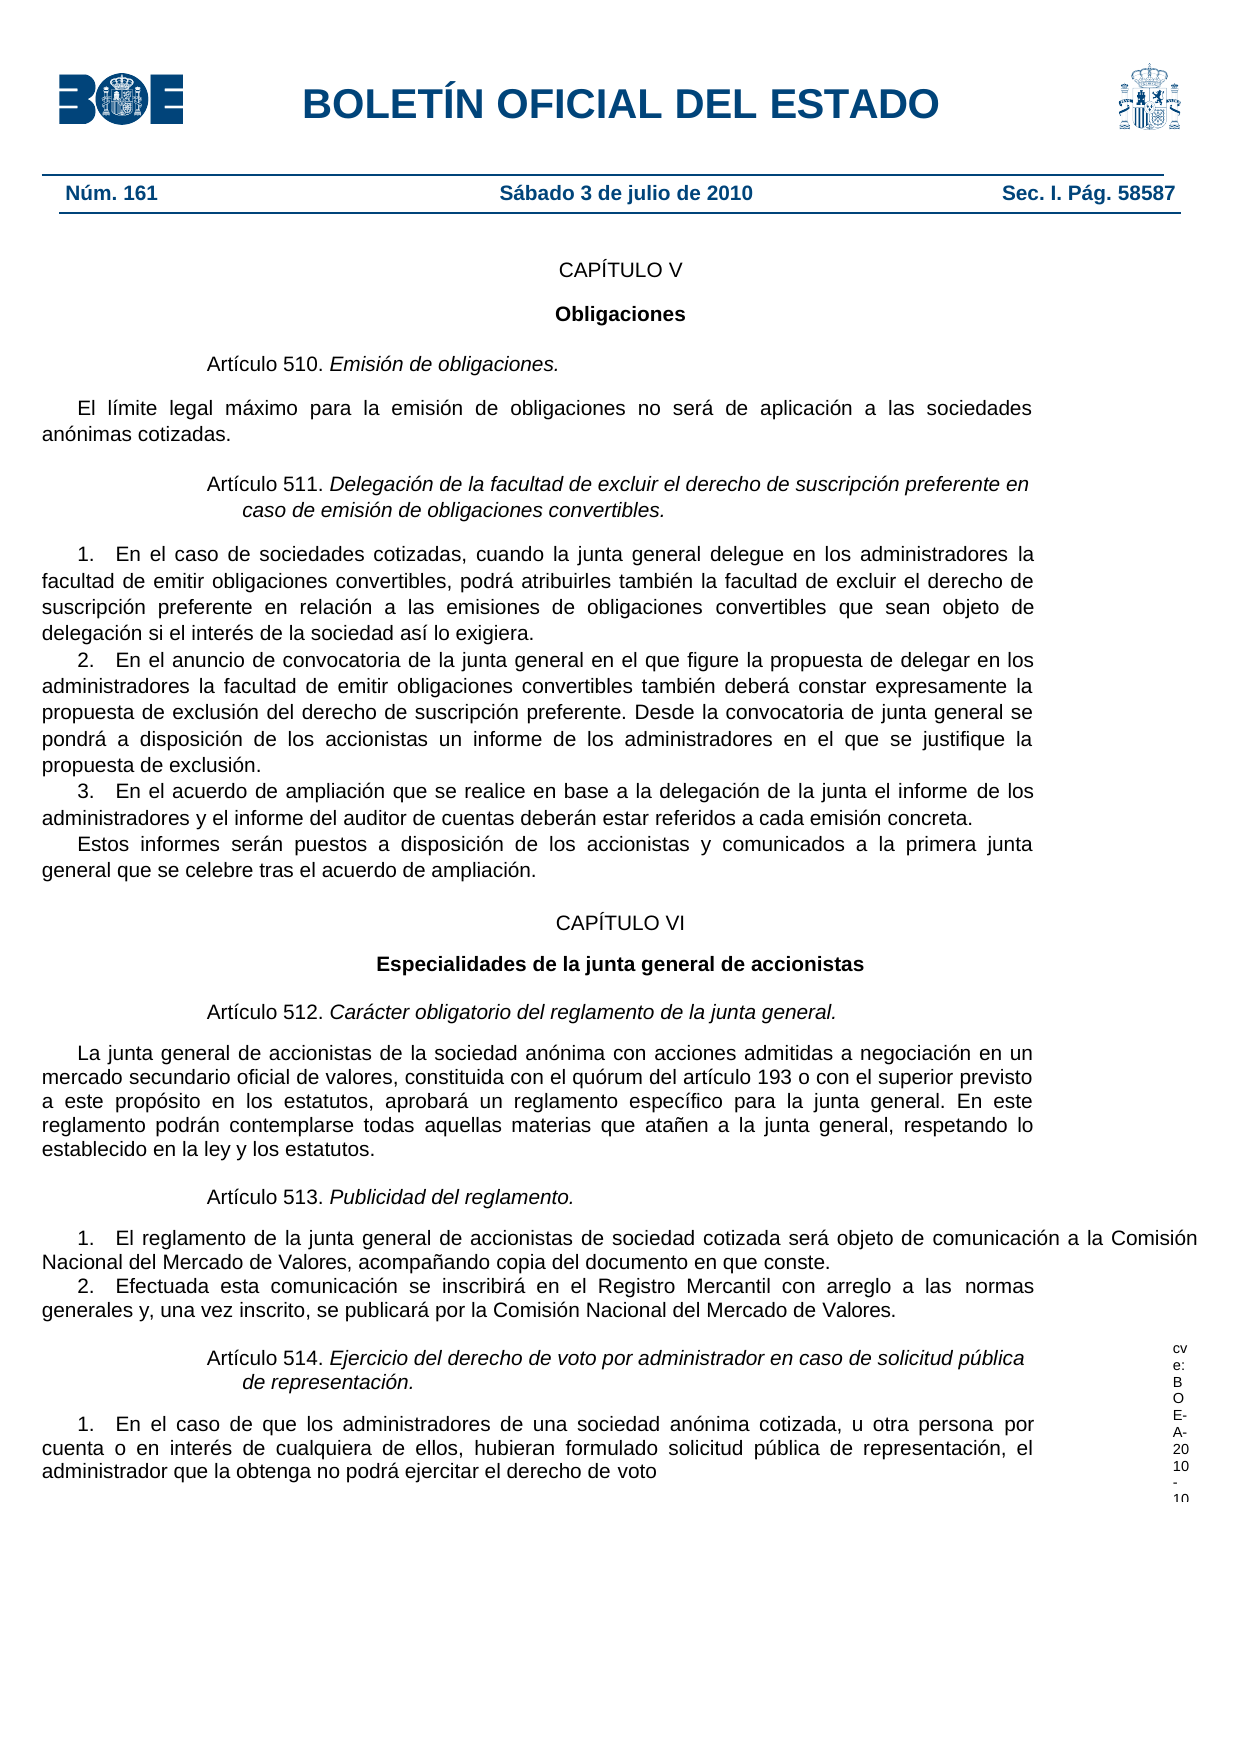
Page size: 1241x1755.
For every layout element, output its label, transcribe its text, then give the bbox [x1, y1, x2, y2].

subtitle Especialidades de la junta general de accionistas [42, 952, 1199, 976]
text CAPÍTULO VI [42, 910, 1199, 934]
text El límite legal máximo para la emisión de obligaciones no será de aplicación a las sociedades anónimas cotizadas. [42, 396, 1034, 446]
list En el caso de sociedades cotizadas, cuando la junta general delegue en los administradores la facultad de emitir obligaciones convertibles, podrá atribuirles también la facultad de excluir el derecho de suscripción preferente en relación a las emisiones de obligaciones convertibles que sean objeto de delegación si el interés de la sociedad así lo exigiera. [42, 542, 1034, 645]
text Artículo 510. Emisión de obligaciones. [207, 352, 1199, 376]
text Artículo 514. Ejercicio del derecho de voto por administrador en caso de solicitud pública de representación. [207, 1346, 1032, 1394]
text Artículo 511. Delegación de la facultad de excluir el derecho de suscripción preferente en caso de emisión de obligaciones convertibles. [207, 472, 1042, 522]
text Artículo 513. Publicidad del reglamento. [207, 1184, 1199, 1208]
subtitle Núm. 161 Sábado 3 de julio de 2010 Sec. I. Pág. 58587 [42, 180, 1199, 204]
text CAPÍTULO V [42, 258, 1199, 282]
list Efectuada esta comunicación se inscribirá en el Registro Mercantil con arreglo a las normas generales y, una vez inscrito, se publicará por la Comisión Nacional del Mercado de Valores. [42, 1274, 1034, 1322]
text La junta general de accionistas de la sociedad anónima con acciones admitidas a negociación en un mercado secundario oficial de valores, constituida con el quórum del artículo 193 o con el superior previsto a este propósito en los estatutos, aprobará un reglamento específico para la junta general. En este reglamento podrán contemplarse todas aquellas materias que atañen a la junta general, respetando lo establecido en la ley y los estatutos. [42, 1041, 1034, 1161]
list En el acuerdo de ampliación que se realice en base a la delegación de la junta el informe de los administradores y el informe del auditor de cuentas deberán estar referidos a cada emisión concreta. [42, 779, 1034, 829]
list El reglamento de la junta general de accionistas de sociedad cotizada será objeto de comunicación a la Comisión Nacional del Mercado de Valores, acompañando copia del documento en que conste. [42, 1226, 1199, 1274]
text Estos informes serán puestos a disposición de los accionistas y comunicados a la primera junta general que se celebre tras el acuerdo de ampliación. [42, 832, 1034, 882]
text cve: BOE-A-2010-10544 [1173, 1340, 1191, 1501]
subtitle Obligaciones [42, 302, 1199, 326]
list En el caso de que los administradores de una sociedad anónima cotizada, u otra persona por cuenta o en interés de cualquiera de ellos, hubieran formulado solicitud pública de representación, el administrador que la obtenga no podrá ejercitar el derecho de voto [42, 1411, 1034, 1483]
text Artículo 512. Carácter obligatorio del reglamento de la junta general. [207, 999, 1199, 1023]
list En el anuncio de convocatoria de la junta general en el que figure la propuesta de delegar en los administradores la facultad de emitir obligaciones convertibles también deberá constar expresamente la propuesta de exclusión del derecho de suscripción preferente. Desde la convocatoria de junta general se pondrá a disposición de los accionistas un informe de los administradores en el que se justifique la propuesta de exclusión. [42, 647, 1034, 777]
